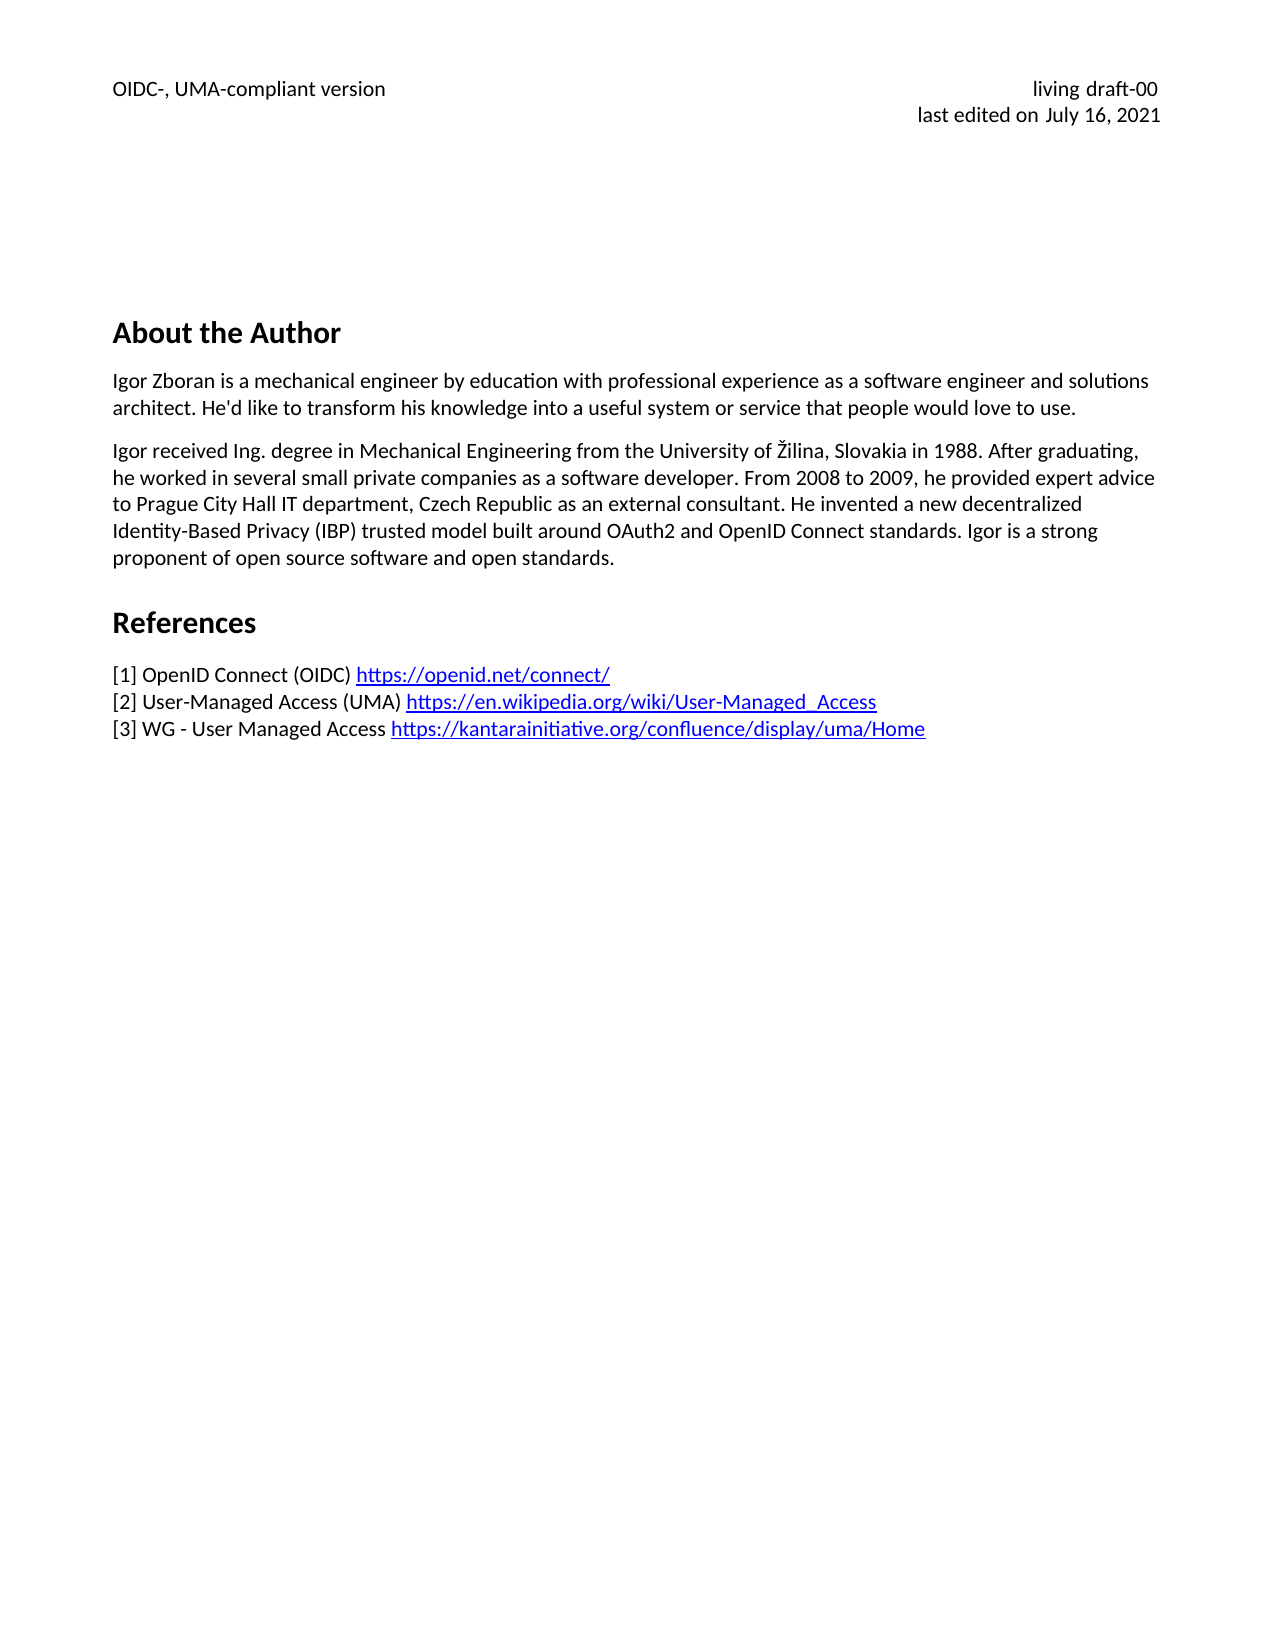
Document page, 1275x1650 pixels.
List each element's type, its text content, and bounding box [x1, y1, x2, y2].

text [1] OpenID Connect (OIDC) https://openid.net/connect/ [112, 662, 1162, 688]
text Igor Zboran is a mechanical engineer by education with professional experience as a software engineer and solutions architect. He'd like to transform his knowledge into a useful system or service that people would love to use. [112, 367, 1162, 421]
text Igor received Ing. degree in Mechanical Engineering from the University of Žilina, Slovakia in 1988. After graduating, he worked in several small private companies as a software developer. From 2008 to 2009, he provided expert advice to Prague City Hall IT department, Czech Republic as an external consultant. He invented a new decentralized Identity-Based Privacy (IBP) trusted model built around OAuth2 and OpenID Connect standards. Igor is a strong proponent of open source software and open standards. [112, 437, 1162, 570]
text References [112, 603, 1162, 641]
text [3] WG - User Managed Access https://kantarainitiative.org/confluence/display/uma/Home [112, 715, 1162, 742]
text About the Author [112, 313, 1162, 351]
text [2] User-Managed Access (UMA) https://en.wikipedia.org/wiki/User-Managed_Access [112, 688, 1162, 715]
